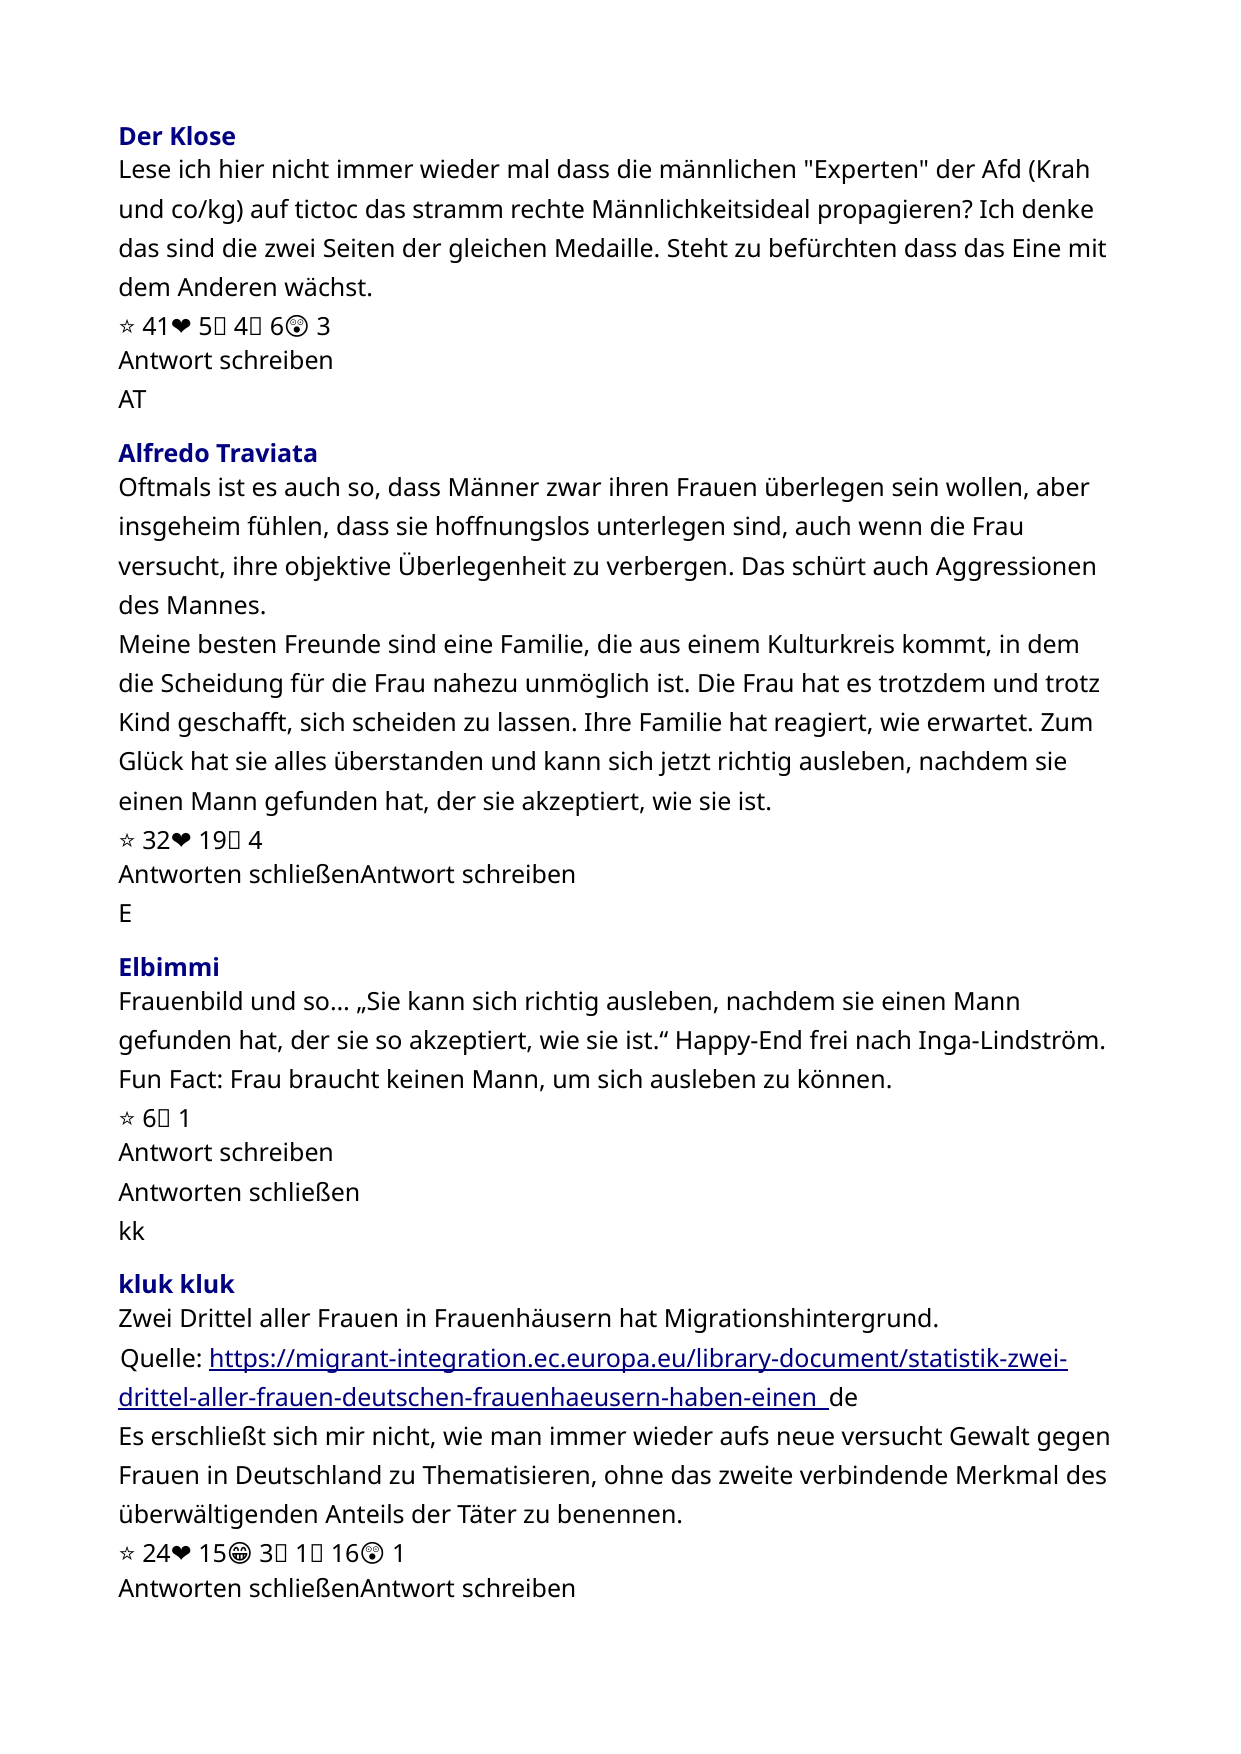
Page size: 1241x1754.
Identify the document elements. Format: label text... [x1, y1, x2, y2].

text Meine besten Freunde sind eine Familie, die aus einem Kulturkreis kommt, in dem die Scheidung für die Frau nahezu unmöglich ist. Die Frau hat es trotzdem und trotz Kind geschafft, sich scheiden zu lassen. Ihre Familie hat reagiert, wie erwartet. Zum Glück hat sie alles überstanden und kann sich jetzt richtig ausleben, nachdem sie einen Mann gefunden hat, der sie akzeptiert, wie sie ist. [118, 627, 1122, 817]
text ⭐️ 32❤️ 19🤨 4 [118, 822, 1122, 856]
text kk [118, 1213, 1122, 1247]
text Oftmals ist es auch so, dass Männer zwar ihren Frauen überlegen sein wollen, aber insgeheim fühlen, dass sie hoffnungslos unterlegen sind, auch wenn die Frau versucht, ihre objektive Überlegenheit zu verbergen. Das schürt auch Aggressionen des Mannes. [118, 470, 1122, 621]
text Quelle: https://migrant-integration.ec.europa.eu/library-document/statistik-zwei-drittel-aller-frauen-deutschen-frauenhaeusern-haben-einen_de [118, 1340, 1122, 1413]
text Antwort schreiben [118, 343, 1122, 377]
text Antworten schließenAntwort schreiben [118, 1570, 1122, 1604]
text Fun Fact: Frau braucht keinen Mann, um sich ausleben zu können. [118, 1062, 1122, 1096]
subtitle Alfredo Traviata [118, 436, 1122, 470]
text ⭐️ 41❤️ 5🙁 4🤨 6😲 3 [118, 309, 1122, 343]
text Antworten schließenAntwort schreiben [118, 856, 1122, 891]
text ⭐️ 6🤨 1 [118, 1101, 1122, 1135]
text AT [118, 382, 1122, 416]
text Frauenbild und so… „Sie kann sich richtig ausleben, nachdem sie einen Mann gefunden hat, der sie so akzeptiert, wie sie ist.“ Happy-End frei nach Inga-Lindström. [118, 983, 1122, 1057]
text Antworten schließen [118, 1174, 1122, 1208]
subtitle Elbimmi [118, 949, 1122, 983]
text Antwort schreiben [118, 1135, 1122, 1169]
text Zwei Drittel aller Frauen in Frauenhäusern hat Migrationshintergrund. [118, 1301, 1122, 1335]
subtitle kluk kluk [118, 1267, 1122, 1301]
text Es erschließt sich mir nicht, wie man immer wieder aufs neue versucht Gewalt gegen Frauen in Deutschland zu Thematisieren, ohne das zweite verbindende Merkmal des überwältigenden Anteils der Täter zu benennen. [118, 1419, 1122, 1531]
text ⭐️ 24❤️ 15😁 3🙁 1🤨 16😲 1 [118, 1536, 1122, 1570]
text Lese ich hier nicht immer wieder mal dass die männlichen "Experten" der Afd (Krah und co/kg) auf tictoc das stramm rechte Männlichkeitsideal propagieren? Ich denke das sind die zwei Seiten der gleichen Medaille. Steht zu befürchten dass das Eine mit dem Anderen wächst. [118, 152, 1122, 304]
text E [118, 896, 1122, 930]
subtitle Der Klose [118, 118, 1122, 152]
